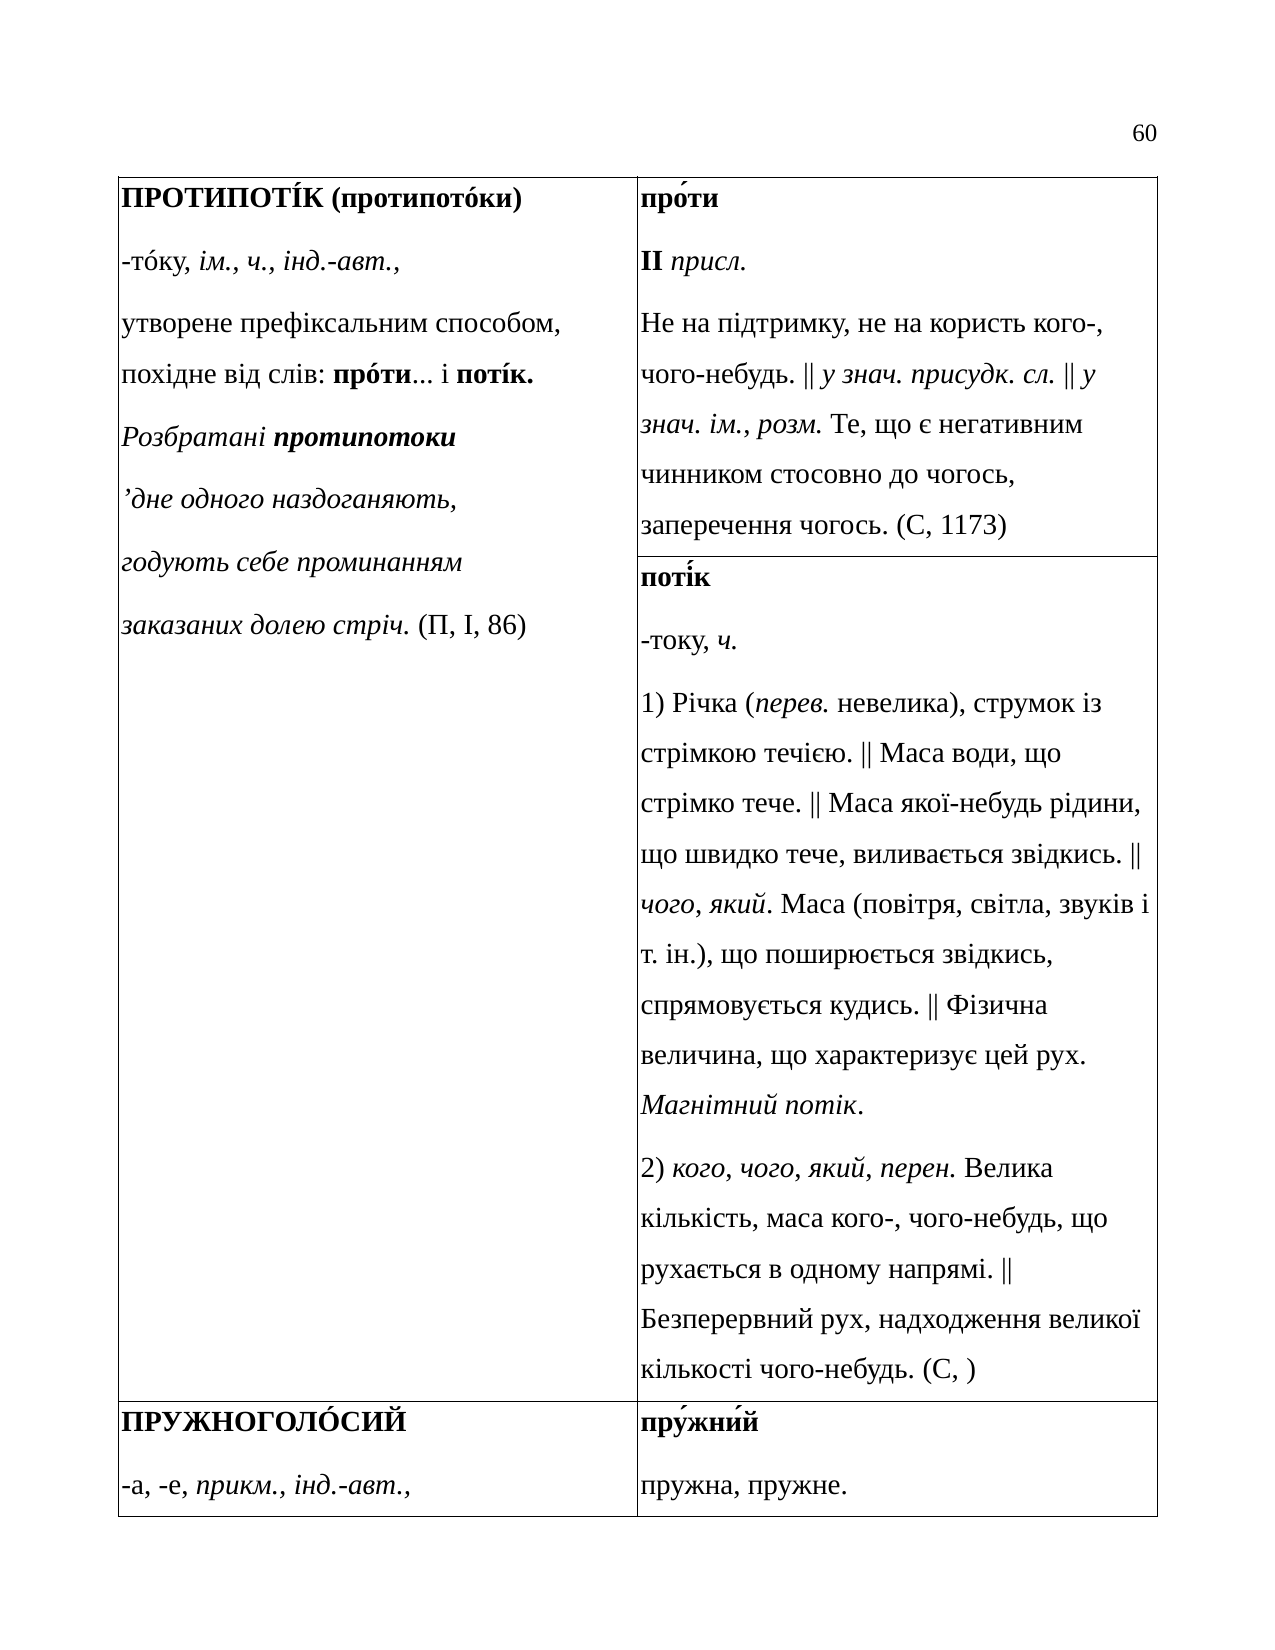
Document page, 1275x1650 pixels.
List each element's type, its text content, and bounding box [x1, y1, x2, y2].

table_cell пру́жни́й пружна, пружне. [638, 1402, 1157, 1516]
table_cell ПРОТИПОТÍК (протипотóки) -тóку, ім., ч., інд.-авт., утворене префіксальним способом, похідне від слів: прóти... і потíк. Розбратані протипотоки ’дне одного наздоганяють, годують себе проминанням заказаних долею стріч. (П, І, 86) [119, 178, 637, 1401]
table_cell про́ти II присл. Не на підтримку, не на користь кого-, чого-небудь. || у знач. присудк. сл. || у знач. ім., розм. Те, що є негативним чинником стосовно до чогось, заперечення чогось. (С, 1173) [638, 178, 1157, 556]
table_cell ПРУЖНОГОЛÓСИЙ -а, -е, прикм., інд.-авт., [119, 1402, 637, 1516]
table_cell поті́к -току, ч. 1) Річка (перев. невелика), струмок із стрімкою течією. || Маса води, що стрімко тече. || Маса якої-небудь рідини, що швидко тече, виливається звідкись. || чого, який. Маса (повітря, світла, звуків і т. ін.), що поширюється звідкись, спрямовується кудись. || Фізична величина, що характеризує цей рух. Магнітний потік. 2) кого, чого, який, перен. Велика кількість, маса кого-, чого-небудь, що рухається в одному напрямі. || Безперервний рух, надходження великої кількості чого-небудь. (С, ) [638, 557, 1157, 1401]
